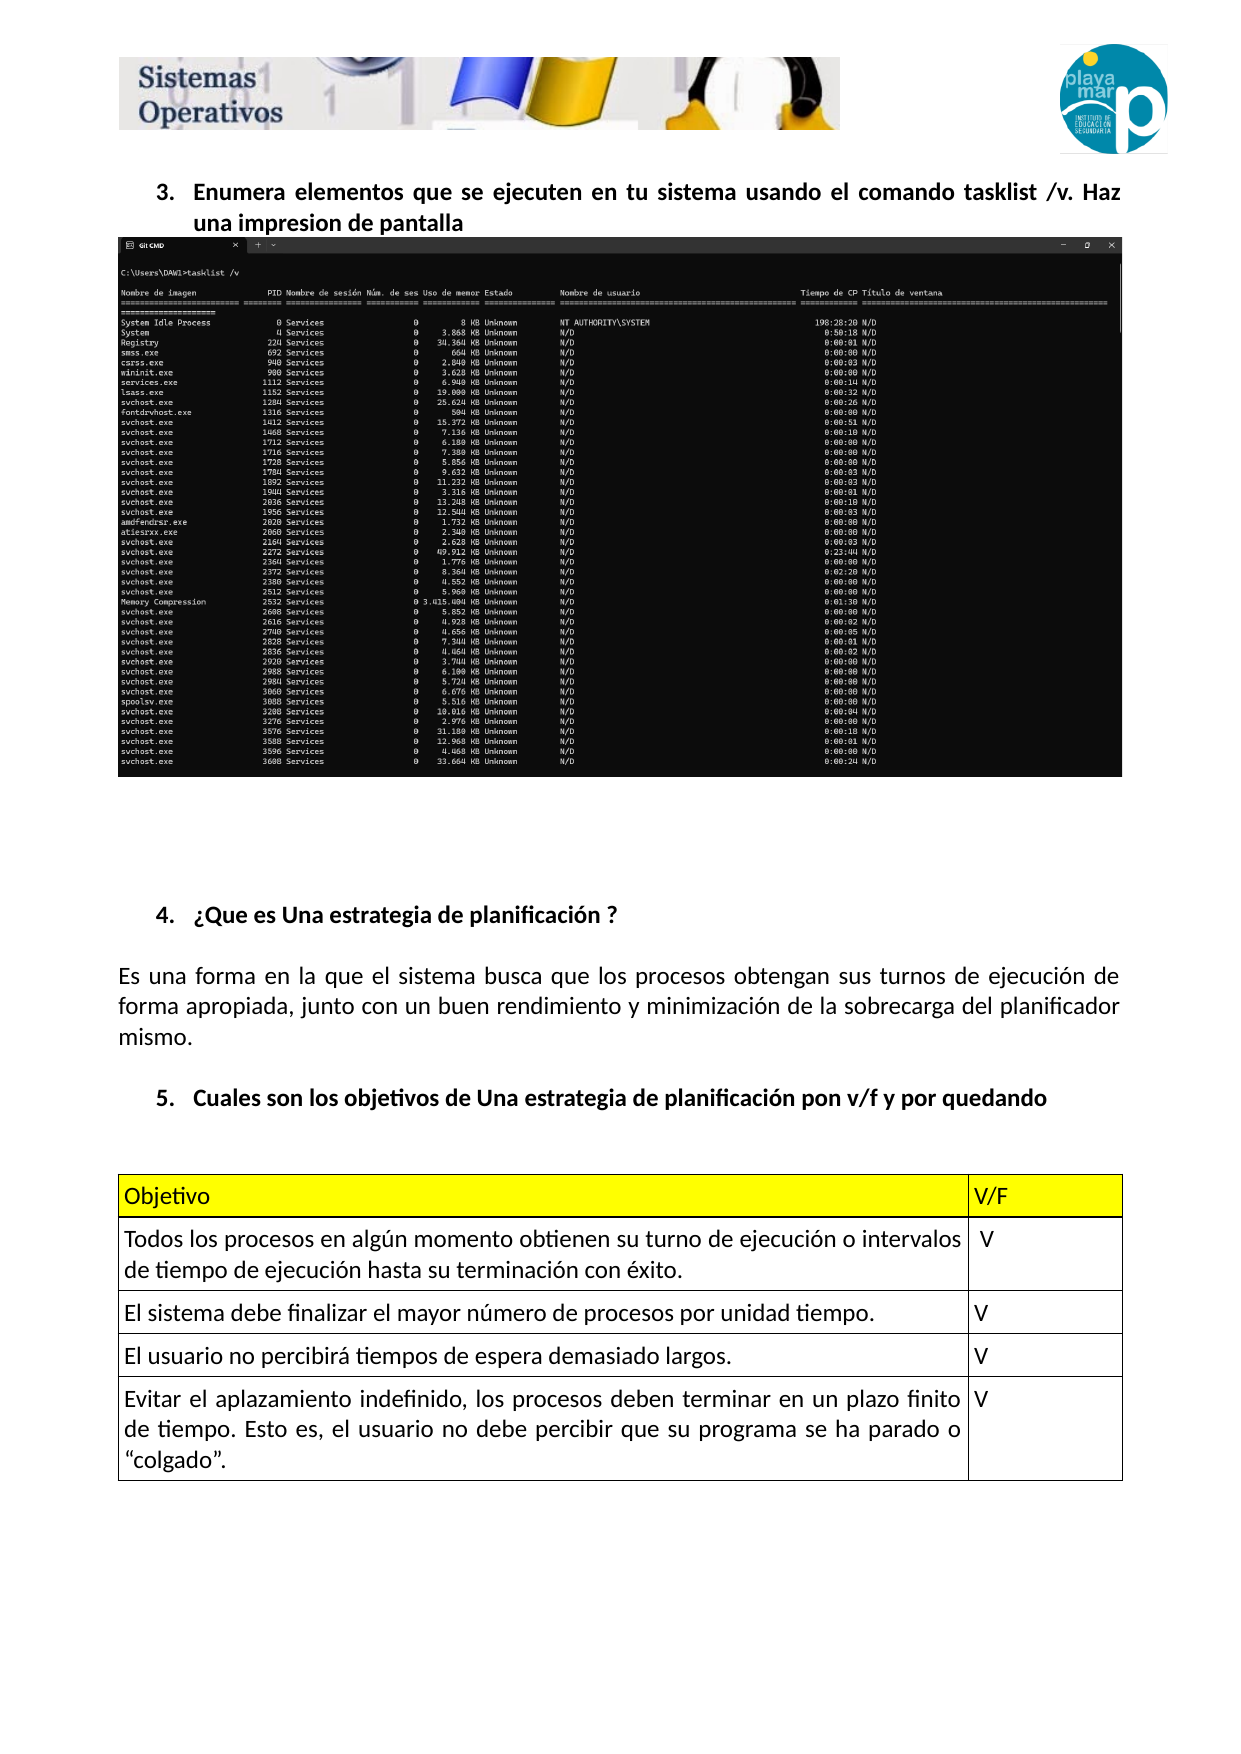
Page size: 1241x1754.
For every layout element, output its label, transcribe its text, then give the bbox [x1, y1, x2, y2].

picture [1070, 75, 1075, 84]
table_cell Evitar el aplazamiento indefinido, los procesos deben terminar en un plazo finito de tiempo. Esto es, el usuario no debe percibir que su programa se ha parado o “colgado”. [119, 1377, 968, 1480]
table_cell V [969, 1334, 1122, 1376]
picture [1060, 44, 1104, 86]
picture [119, 57, 840, 130]
table_cell V [969, 1218, 1122, 1290]
table_cell V [969, 1377, 1122, 1480]
list Cuales son los objetivos de Una estrategia de planificación pon v/f y por quedando [156, 1082, 1122, 1112]
table_cell El usuario no percibirá tiempos de espera demasiado largos. [119, 1334, 968, 1376]
picture [1100, 88, 1105, 97]
list Enumera elementos que se ejecuten en tu sistema usando el comando tasklist /v. Haz una impresion de pantalla [156, 176, 1122, 237]
list ¿Que es Una estrategia de planificación ? [156, 899, 1122, 929]
picture [1079, 88, 1093, 97]
picture [1108, 88, 1113, 97]
table_cell V [969, 1291, 1122, 1333]
picture [118, 237, 1123, 777]
table_cell El sistema debe finalizar el mayor número de procesos por unidad tiempo. [119, 1291, 968, 1333]
table_header V/F [969, 1175, 1122, 1216]
picture [1095, 75, 1103, 90]
table_cell Todos los procesos en algún momento obtienen su turno de ejecución o intervalos de tiempo de ejecución hasta su terminación con éxito. [119, 1218, 968, 1290]
text Es una forma en la que el sistema busca que los procesos obtengan sus turnos de ejecución de forma apropiada, junto con un buen rendimiento y minimización de la sobrecarga del planificador mismo. [118, 960, 1122, 1051]
table_header Objetivo [119, 1175, 968, 1216]
picture [1060, 101, 1113, 154]
picture [1115, 87, 1168, 154]
picture [1124, 44, 1168, 85]
